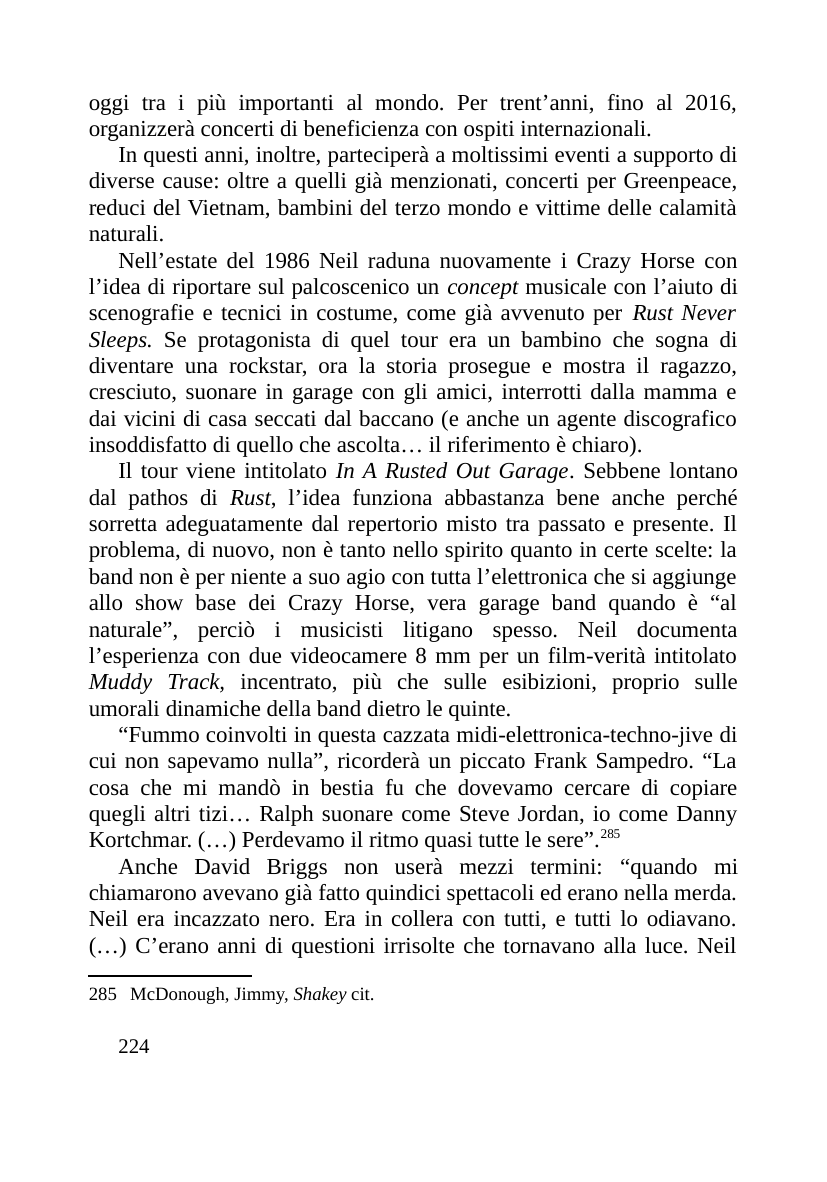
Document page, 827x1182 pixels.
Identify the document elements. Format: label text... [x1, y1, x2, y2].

text Il tour viene intitolato In A Rusted Out Garage. Sebbene lontano dal pathos di Rust, l’idea funziona abbastanza bene anche perché sorretta adeguatamente dal repertorio misto tra passato e presente. Il problema, di nuovo, non è tanto nello spirito quanto in certe scelte: la band non è per niente a suo agio con tutta l’elettronica che si aggiunge allo show base dei Crazy Horse, vera garage band quando è “al naturale”, perciò i musicisti litigano spesso. Neil documenta l’esperienza con due videocamere 8 mm per un film-verità intitolato Muddy Track, incentrato, più che sulle esibizioni, proprio sulle umorali dinamiche della band dietro le quinte. [88, 457, 738, 721]
text Nell’estate del 1986 Neil raduna nuovamente i Crazy Horse con l’idea di riportare sul palcoscenico un concept musicale con l’aiuto di scenografie e tecnici in costume, come già avvenuto per Rust Never Sleeps. Se protagonista di quel tour era un bambino che sogna di diventare una rockstar, ora la storia prosegue e mostra il ragazzo, cresciuto, suonare in garage con gli amici, interrotti dalla mamma e dai vicini di casa seccati dal baccano (e anche un agente discografico insoddisfatto di quello che ascolta… il riferimento è chiaro). [88, 247, 738, 457]
text Anche David Briggs non userà mezzi termini: “quando mi chiamarono avevano già fatto quindici spettacoli ed erano nella merda. Neil era incazzato nero. Era in collera con tutti, e tutti lo odiavano. (…) C’erano anni di questioni irrisolte che tornavano alla luce. Neil [88, 853, 738, 958]
text McDonough, Jimmy, Shakey cit. [88, 982, 738, 1004]
text oggi tra i più importanti al mondo. Per trent’anni, fino al 2016, organizzerà concerti di beneficienza con ospiti internazionali. [88, 88, 738, 141]
text “Fummo coinvolti in questa cazzata midi-elettronica-techno-jive di cui non sapevamo nulla”, ricorderà un piccato Frank Sampedro. “La cosa che mi mandò in bestia fu che dovevamo cercare di copiare quegli altri tizi… Ralph suonare come Steve Jordan, io come Danny Kortchmar. (…) Perdevamo il ritmo quasi tutte le sere”. [88, 721, 738, 853]
text In questi anni, inoltre, parteciperà a moltissimi eventi a supporto di diverse cause: oltre a quelli già menzionati, concerti per Greenpeace, reduci del Vietnam, bambini del terzo mondo e vittime delle calamità naturali. [88, 141, 738, 247]
